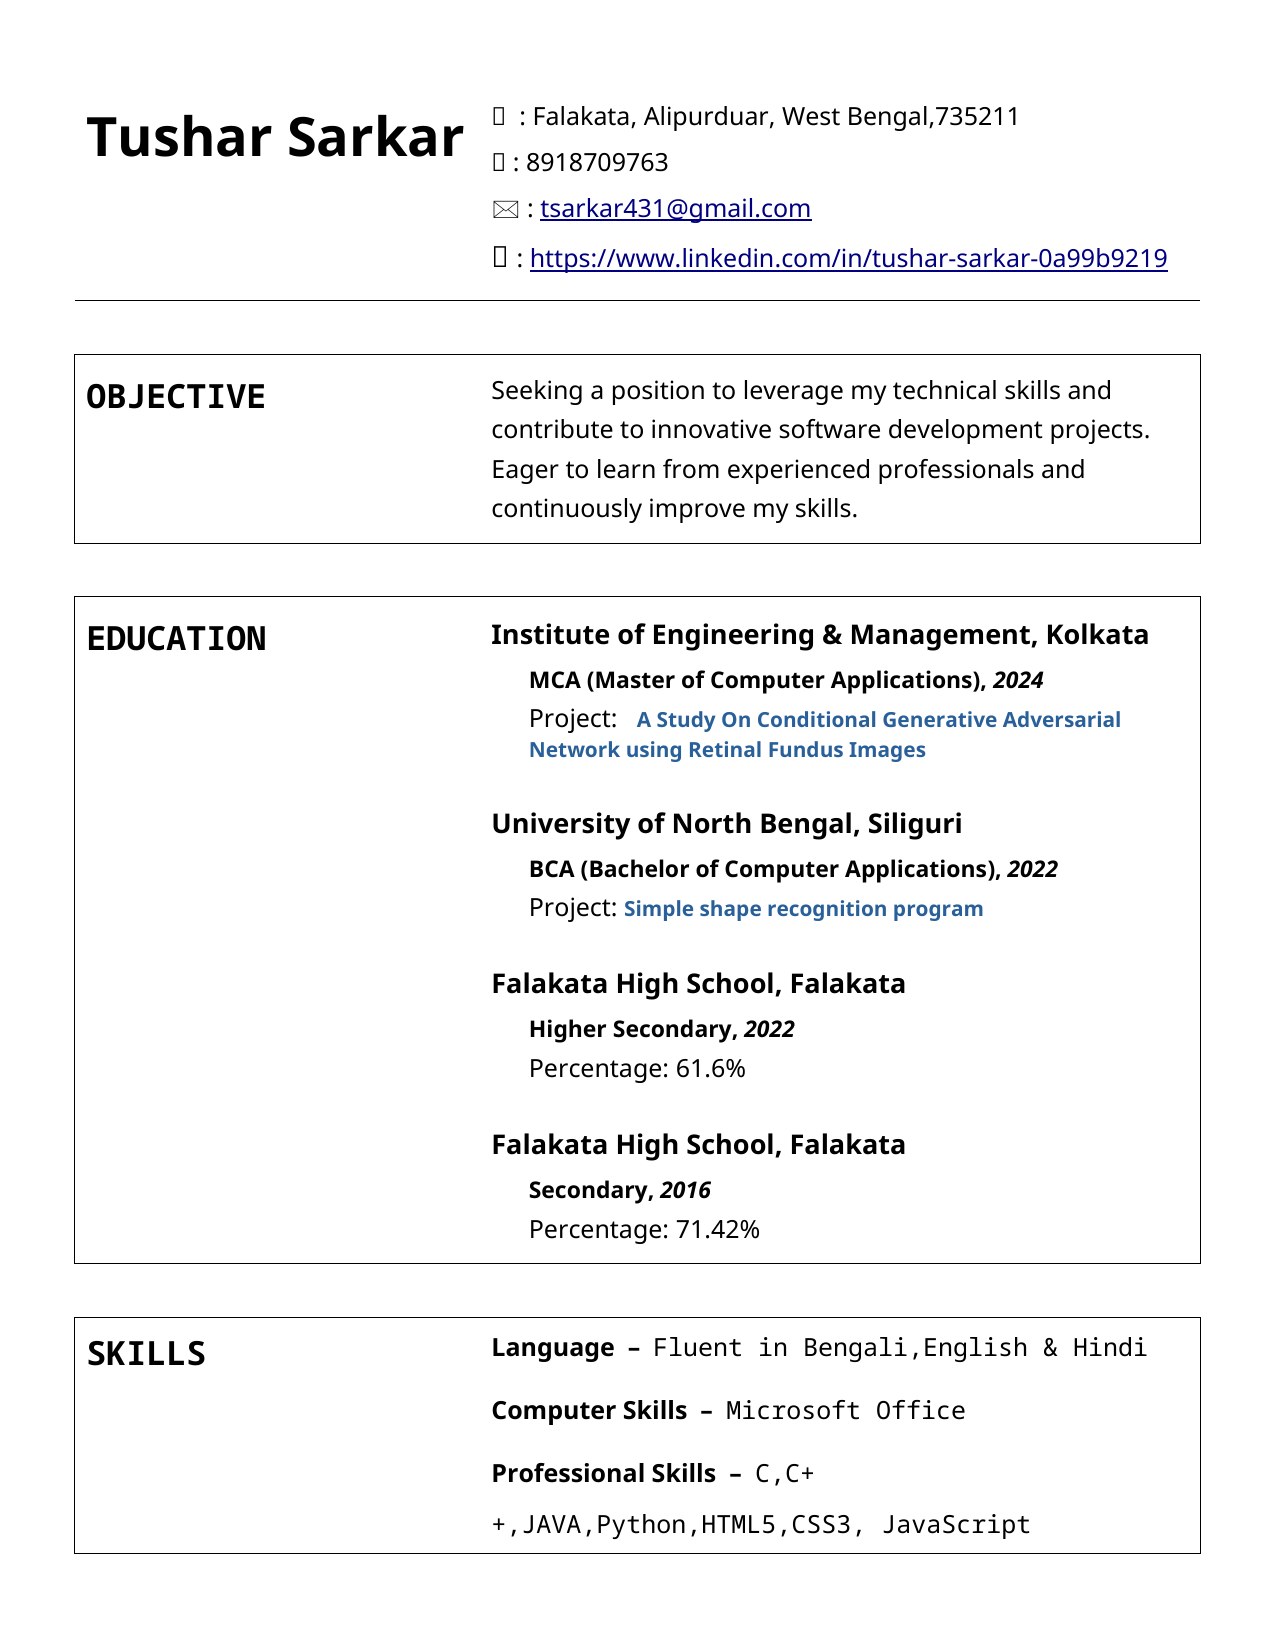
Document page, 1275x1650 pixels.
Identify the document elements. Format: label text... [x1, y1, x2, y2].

table_cell Seeking a position to leverage my technical skills and contribute to innovative software development projects. Eager to learn from experienced professionals and continuously improve my skills. [479, 355, 1200, 542]
table_cell [479, 544, 1201, 596]
table_cell Institute of Engineering & Management, Kolkata MCA (Master of Computer Applications), 2024 Project: A Study On Conditional Generative Adversarial Network using Retinal Fundus Images University of North Bengal, Siliguri BCA (Bachelor of Computer Applications), 2022 Project: Simple shape recognition program Falakata High School, Falakata Higher Secondary, 2022 Percentage: 61.6% Falakata High School, Falakata Secondary, 2016 Percentage: 71.42% [479, 597, 1200, 1263]
table_cell OBJECTIVE [75, 355, 479, 542]
table_cell [479, 1264, 1201, 1317]
table_cell [74, 544, 479, 596]
table_cell [74, 300, 479, 354]
table_header Tushar Sarkar [74, 75, 479, 300]
table_cell SKILLS [75, 1318, 479, 1553]
table_cell EDUCATION [75, 597, 479, 1263]
table_cell [74, 1264, 479, 1317]
table_cell [479, 300, 1201, 354]
table_header 📍 : Falakata, Alipurduar, West Bengal,735211  : 8918709763 🖂 : tsarkar431@gmail.com  : https://www.linkedin.com/in/tushar-sarkar-0a99b9219 [479, 75, 1201, 300]
table_cell Language – Fluent in Bengali,English & Hindi Computer Skills – Microsoft Office Professional Skills – C,C++,JAVA,Python,HTML5,CSS3, JavaScript [479, 1318, 1200, 1553]
